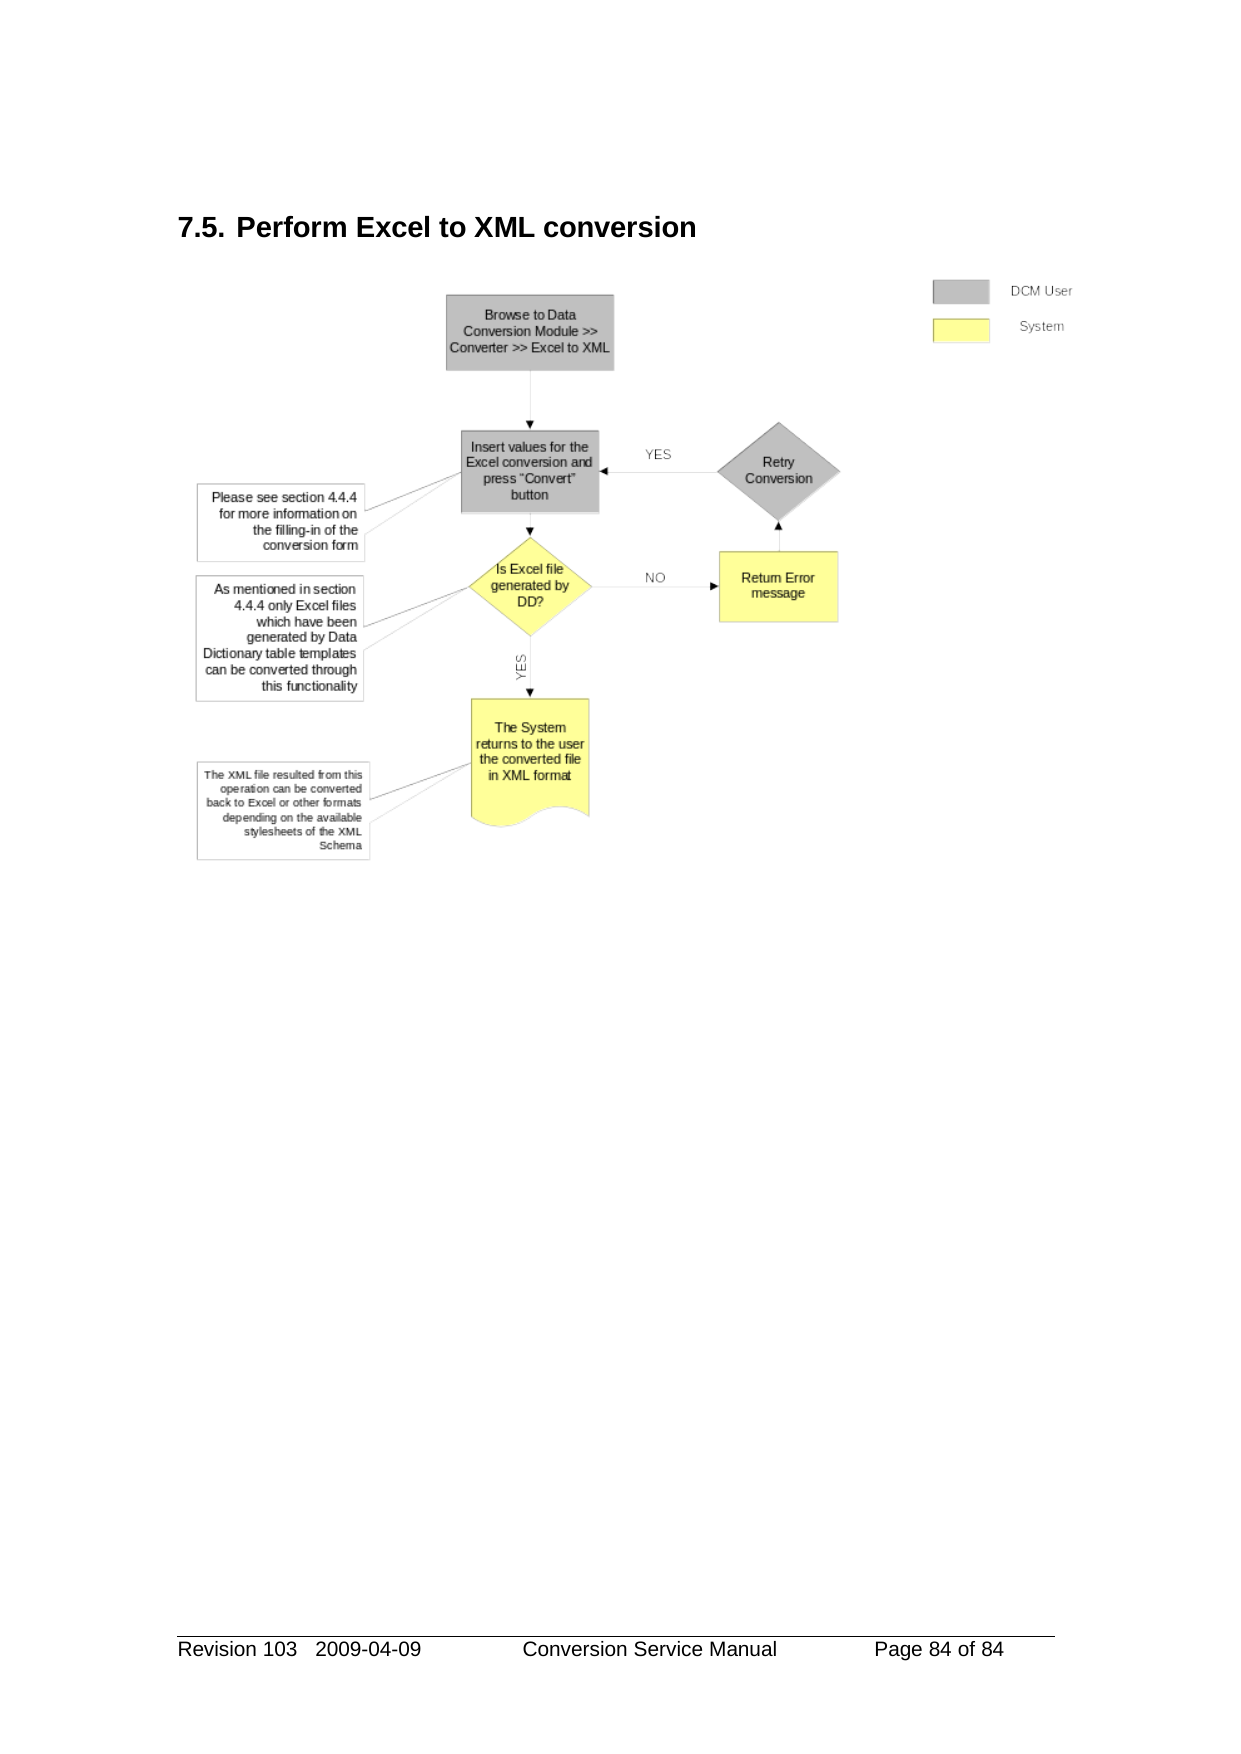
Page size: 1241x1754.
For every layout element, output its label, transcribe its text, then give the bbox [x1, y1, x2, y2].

subtitle Perform Excel to XML conversion [177, 210, 1092, 244]
